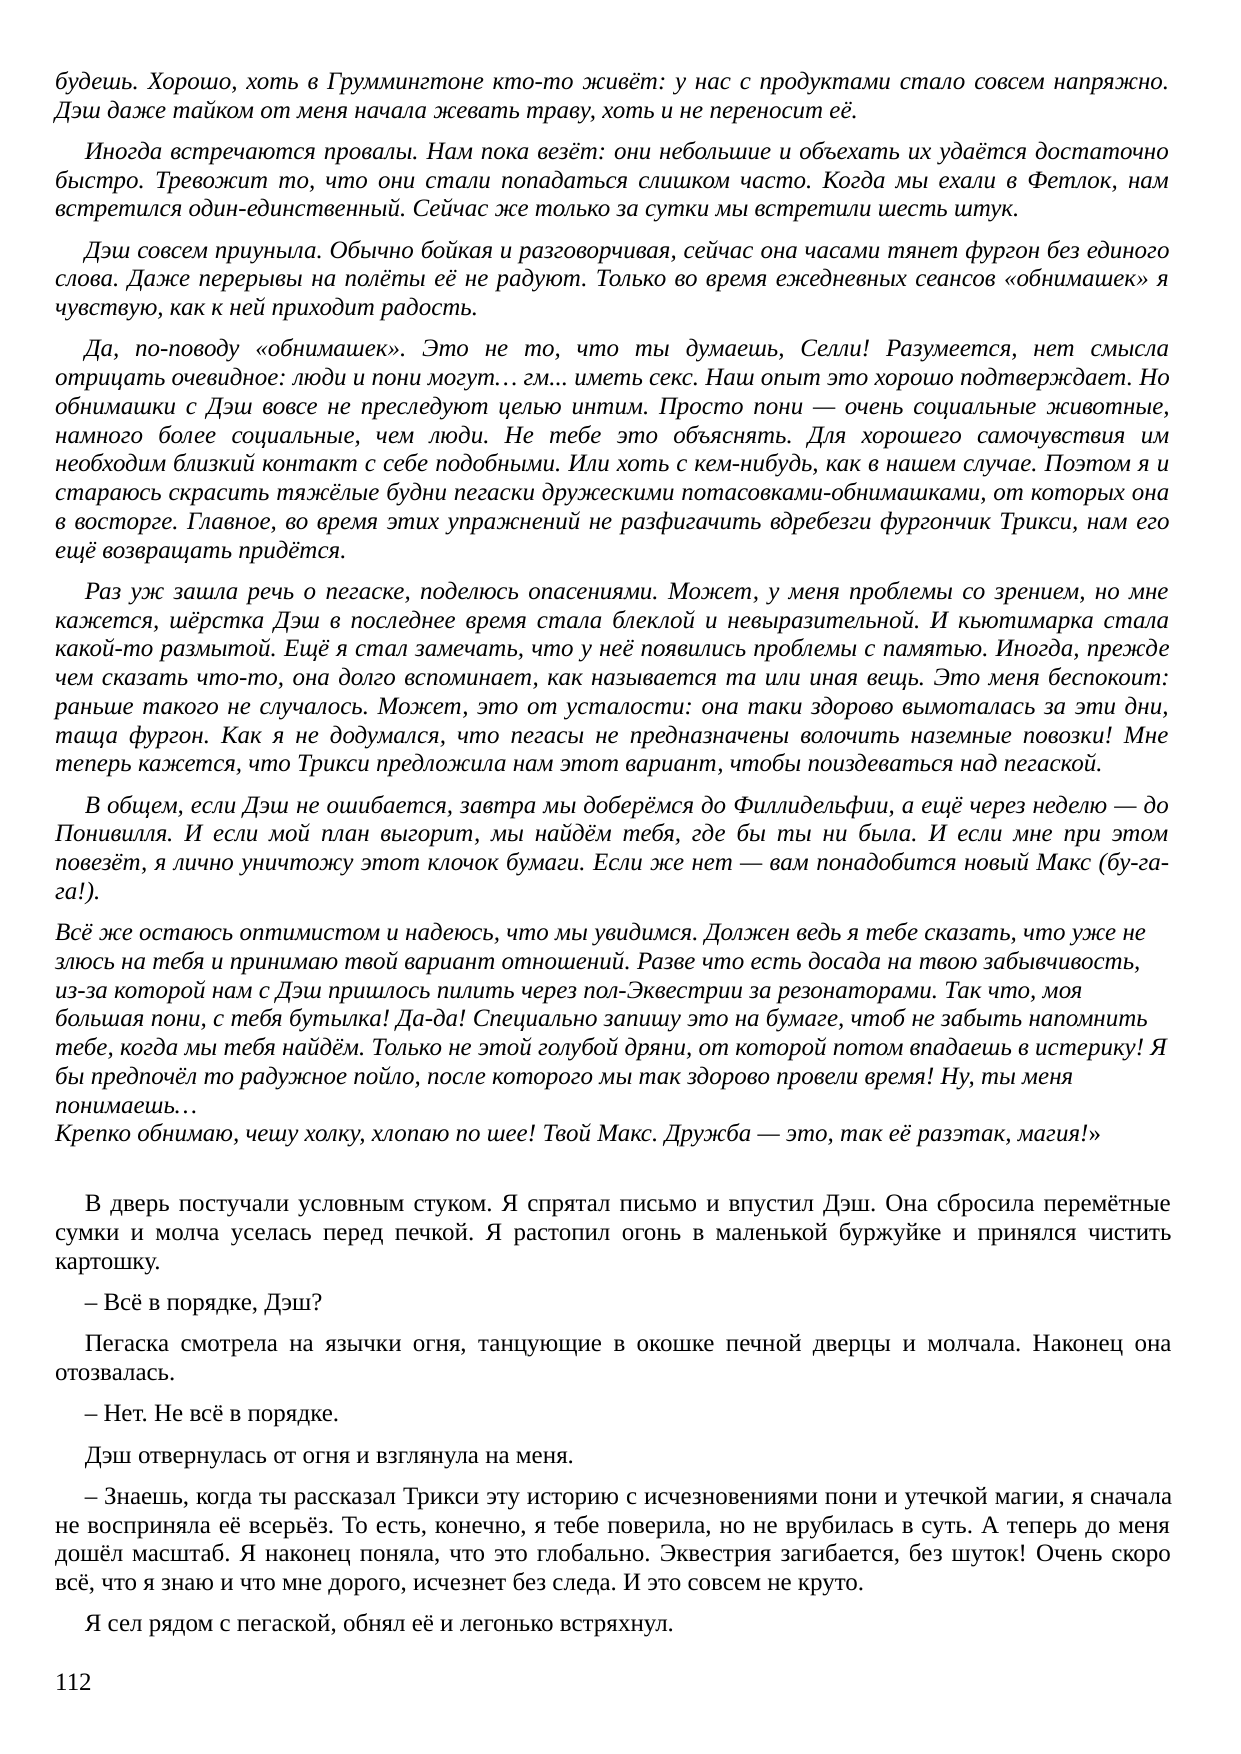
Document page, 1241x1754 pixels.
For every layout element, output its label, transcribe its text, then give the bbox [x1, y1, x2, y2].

text – Нет. Не всё в порядке. [55, 1398, 1173, 1427]
text Я сел рядом с пегаской, обнял её и легонько встряхнул. [55, 1608, 1173, 1637]
text Дэш совсем приуныла. Обычно бойкая и разговорчивая, сейчас она часами тянет фургон без единого слова. Даже перерывы на полёты её не радуют. Только во время ежедневных сеансов «обнимашек» я чувствую, как к ней приходит радость. [55, 235, 1173, 321]
text будешь. Хорошо, хоть в Груммингтоне кто-то живёт: у нас с продуктами стало совсем напряжно. Дэш даже тайком от меня начала жевать траву, хоть и не переносит её. [55, 66, 1173, 123]
text Крепко обнимаю, чешу холку, хлопаю по шее! Твой Макс. Дружба — это, так её разэтак, магия!» [55, 1118, 1173, 1147]
text В дверь постучали условным стуком. Я спрятал письмо и впустил Дэш. Она сбросила перемётные сумки и молча уселась перед печкой. Я растопил огонь в маленькой буржуйке и принялся чистить картошку. [55, 1188, 1173, 1275]
text – Всё в порядке, Дэш? [55, 1287, 1173, 1316]
text Раз уж зашла речь о пегаске, поделюсь опасениями. Может, у меня проблемы со зрением, но мне кажется, шёрстка Дэш в последнее время стала блеклой и невыразительной. И кьютимарка стала какой-то размытой. Ещё я стал замечать, что у неё появились проблемы с памятью. Иногда, прежде чем сказать что-то, она долго вспоминает, как называется та или иная вещь. Это меня беспокоит: раньше такого не случалось. Может, это от усталости: она таки здорово вымоталась за эти дни, таща фургон. Как я не додумался, что пегасы не предназначены волочить наземные повозки! Мне теперь кажется, что Трикси предложила нам этот вариант, чтобы поиздеваться над пегаской. [55, 576, 1173, 777]
text Да, по-поводу «обнимашек». Это не то, что ты думаешь, Селли! Разумеется, нет смысла отрицать очевидное: люди и пони могут… гм... иметь секс. Наш опыт это хорошо подтверждает. Но обнимашки с Дэш вовсе не преследуют целью интим. Просто пони — очень социальные животные, намного более социальные, чем люди. Не тебе это объяснять. Для хорошего самочувствия им необходим близкий контакт с себе подобными. Или хоть с кем-нибудь, как в нашем случае. Поэтом я и стараюсь скрасить тяжёлые будни пегаски дружескими потасовками-обнимашками, от которых она в восторге. Главное, во время этих упражнений не разфигачить вдребезги фургончик Трикси, нам его ещё возвращать придётся. [55, 333, 1173, 563]
text Всё же остаюсь оптимистом и надеюсь, что мы увидимся. Должен ведь я тебе сказать, что уже не злюсь на тебя и принимаю твой вариант отношений. Разве что есть досада на твою забывчивость, из-за которой нам с Дэш пришлось пилить через пол-Эквестрии за резонаторами. Так что, моя большая пони, с тебя бутылка! Да-да! Специально запишу это на бумаге, чтоб не забыть напомнить тебе, когда мы тебя найдём. Только не этой голубой дряни, от которой потом впадаешь в истерику! Я бы предпочёл то радужное пойло, после которого мы так здорово провели время! Ну, ты меня понимаешь… [55, 917, 1173, 1118]
text Пегаска смотрела на язычки огня, танцующие в окошке печной дверцы и молчала. Наконец она отозвалась. [55, 1328, 1173, 1386]
text – Знаешь, когда ты рассказал Трикси эту историю с исчезновениями пони и утечкой магии, я сначала не восприняла её всерьёз. То есть, конечно, я тебе поверила, но не врубилась в суть. А теперь до меня дошёл масштаб. Я наконец поняла, что это глобально. Эквестрия загибается, без шуток! Очень скоро всё, что я знаю и что мне дорого, исчезнет без следа. И это совсем не круто. [55, 1481, 1173, 1596]
text Дэш отвернулась от огня и взглянула на меня. [55, 1440, 1173, 1468]
text В общем, если Дэш не ошибается, завтра мы доберёмся до Филлидельфии, а ещё через неделю — до Понивилля. И если мой план выгорит, мы найдём тебя, где бы ты ни была. И если мне при этом повезёт, я лично уничтожу этот клочок бумаги. Если же нет — вам понадобится новый Макс (бу-га-га!). [55, 790, 1173, 905]
text Иногда встречаются провалы. Нам пока везёт: они небольшие и объехать их удаётся достаточно быстро. Тревожит то, что они стали попадаться слишком часто. Когда мы ехали в Фетлок, нам встретился один-единственный. Сейчас же только за сутки мы встретили шесть штук. [55, 136, 1173, 222]
